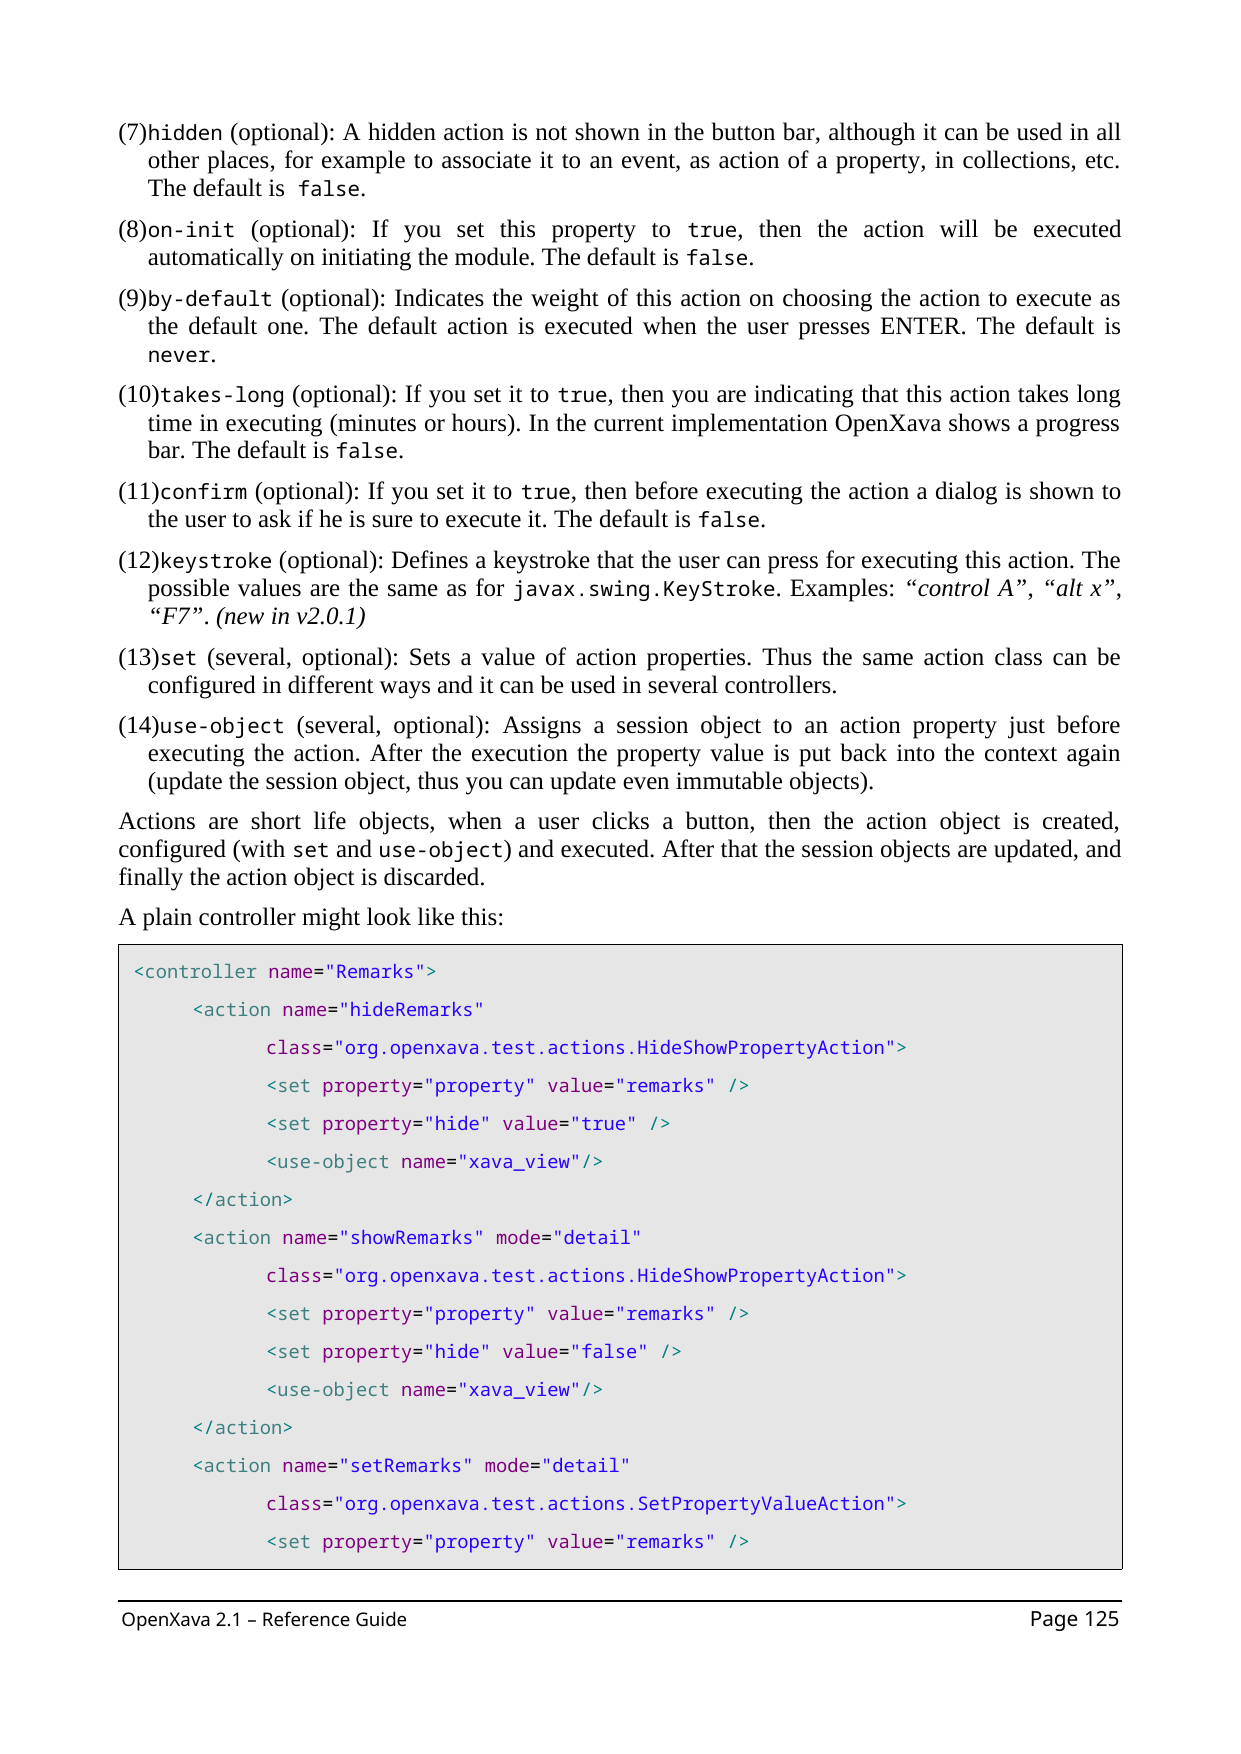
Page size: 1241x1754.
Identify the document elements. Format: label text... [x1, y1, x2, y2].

text <controller name="Remarks"> [119, 945, 1122, 982]
list use-object (several, optional): Assigns a session object to an action property just before executing the action. After the execution the property value is put back into the context again (update the session object, thus you can update even immutable objects). [118, 711, 1122, 795]
text <use-object name="xava_view"/> [119, 1362, 1122, 1400]
text <set property="property" value="remarks" /> [119, 1058, 1122, 1096]
text <set property="hide" value="false" /> [119, 1324, 1122, 1362]
list set (several, optional): Sets a value of action properties. Thus the same action class can be configured in different ways and it can be used in several controllers. [118, 643, 1122, 699]
text <use-object name="xava_view"/> [119, 1134, 1122, 1172]
text <action name="setRemarks" mode="detail" [119, 1438, 1122, 1476]
list by-default (optional): Indicates the weight of this action on choosing the action to execute as the default one. The default action is executed when the user presses ENTER. The default is never. [118, 284, 1122, 368]
text <action name="hideRemarks" [119, 982, 1122, 1020]
text class="org.openxava.test.actions.HideShowPropertyAction"> [119, 1020, 1122, 1058]
list hidden (optional): A hidden action is not shown in the button bar, although it can be used in all other places, for example to associate it to an event, as action of a property, in collections, etc. The default is false. [118, 118, 1122, 202]
list on-init (optional): If you set this property to true, then the action will be executed automatically on initiating the module. The default is false. [118, 215, 1122, 271]
text <action name="showRemarks" mode="detail" [119, 1210, 1122, 1248]
list keystroke (optional): Defines a keystroke that the user can press for executing this action. The possible values are the same as for javax.swing.KeyStroke. Examples: “control A”, “alt x”, “F7”. (new in v2.0.1) [118, 546, 1122, 630]
text <set property="property" value="remarks" /> [119, 1514, 1122, 1569]
text </action> [119, 1172, 1122, 1210]
text class="org.openxava.test.actions.HideShowPropertyAction"> [119, 1248, 1122, 1286]
text class="org.openxava.test.actions.SetPropertyValueAction"> [119, 1476, 1122, 1514]
list confirm (optional): If you set it to true, then before executing the action a dialog is shown to the user to ask if he is sure to execute it. The default is false. [118, 477, 1122, 533]
text </action> [119, 1400, 1122, 1438]
text <set property="property" value="remarks" /> [119, 1286, 1122, 1324]
text <set property="hide" value="true" /> [119, 1096, 1122, 1134]
text A plain controller might look like this: [118, 903, 1122, 931]
text Actions are short life objects, when a user clicks a button, then the action object is created, configured (with set and use-object) and executed. After that the session objects are updated, and finally the action object is discarded. [118, 807, 1122, 891]
list takes-long (optional): If you set it to true, then you are indicating that this action takes long time in executing (minutes or hours). In the current implementation OpenXava shows a progress bar. The default is false. [118, 380, 1122, 464]
